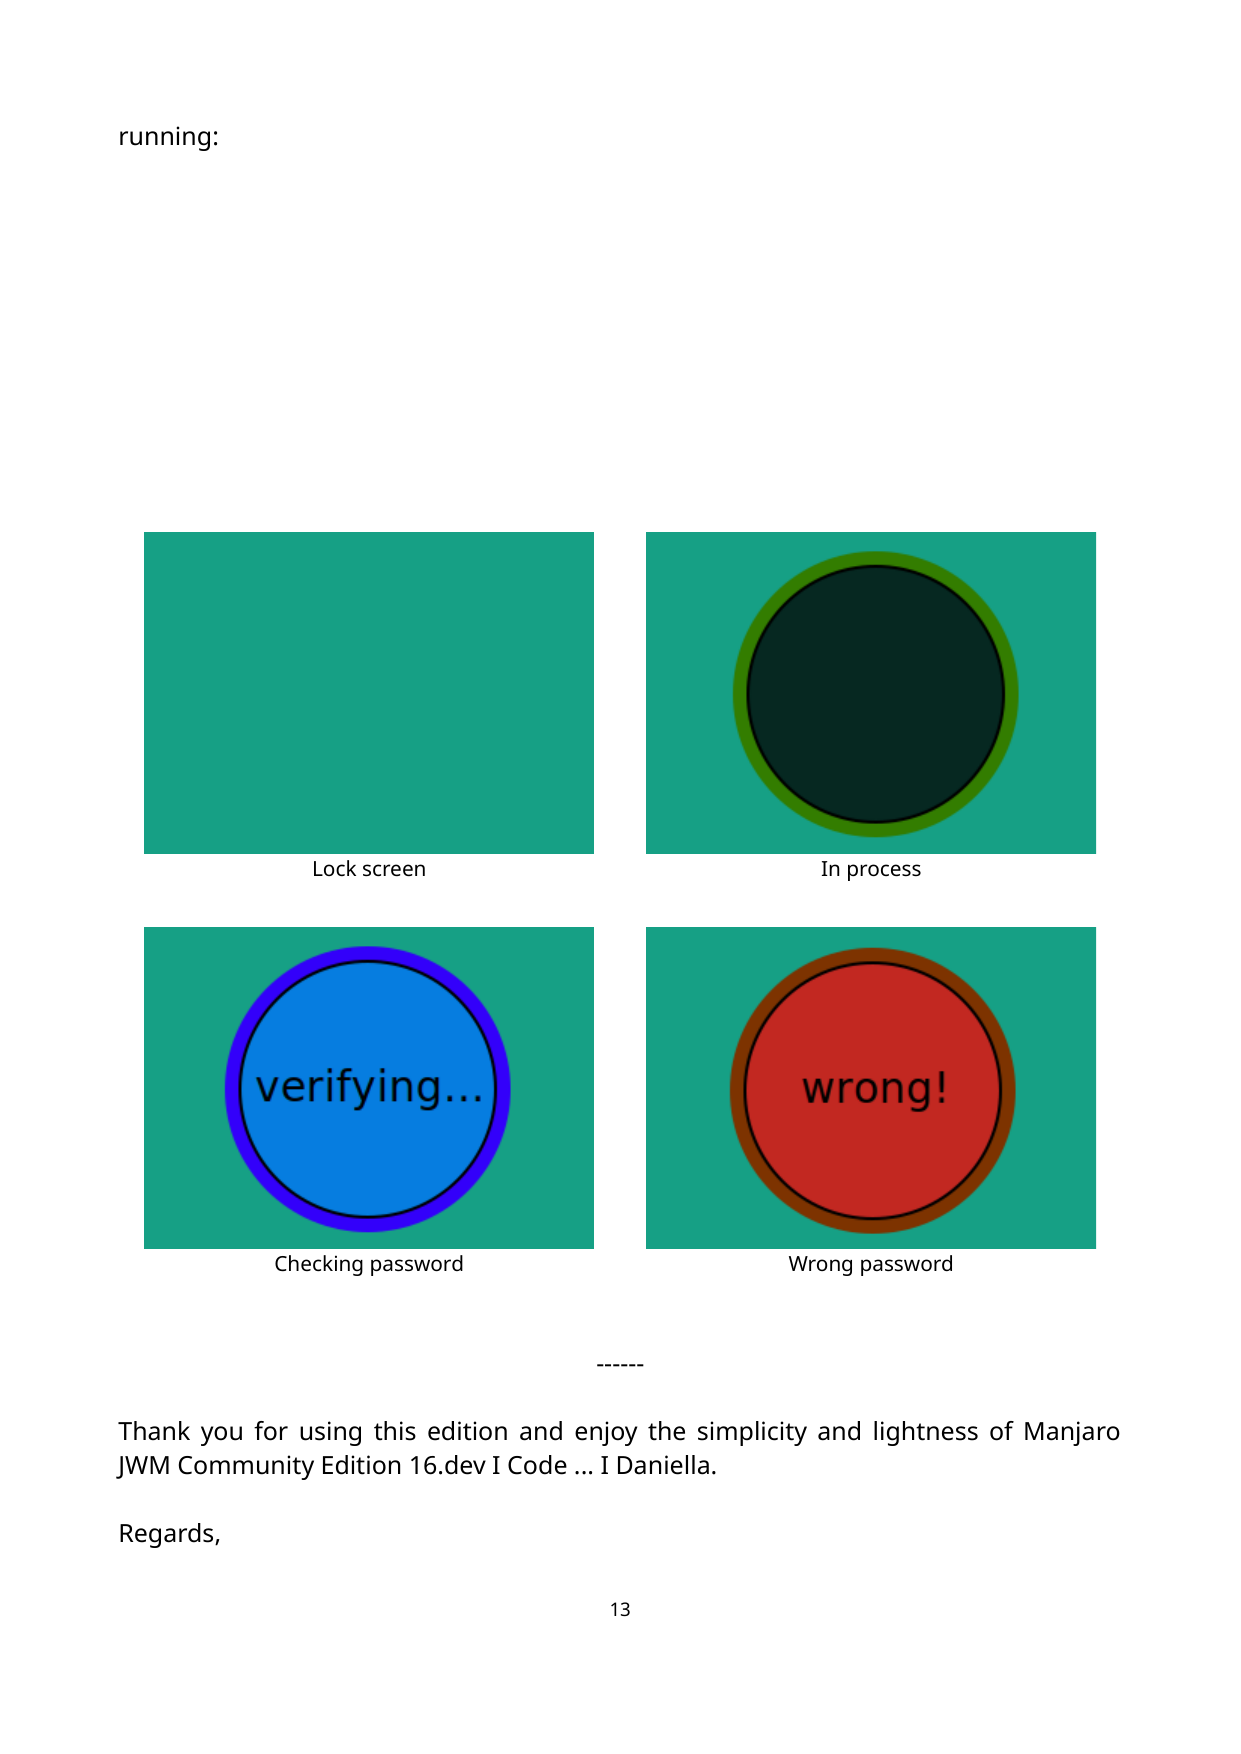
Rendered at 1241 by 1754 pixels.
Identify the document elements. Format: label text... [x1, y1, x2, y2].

table_header Lock screen [118, 527, 620, 888]
text Regards, [118, 1516, 1122, 1550]
text ------ [118, 1345, 1122, 1379]
picture [144, 927, 594, 1249]
text Thank you for using this edition and enjoy the simplicity and lightness of Manjaro JWM Community Edition 16.dev I Code ... I Daniella. [118, 1413, 1122, 1482]
picture [646, 532, 1097, 854]
text running: [118, 118, 1122, 152]
picture [646, 927, 1097, 1249]
table_header In process [620, 527, 1122, 888]
table_header Wrong password [620, 922, 1122, 1283]
picture [144, 532, 594, 854]
table_header Checking password [118, 922, 620, 1283]
